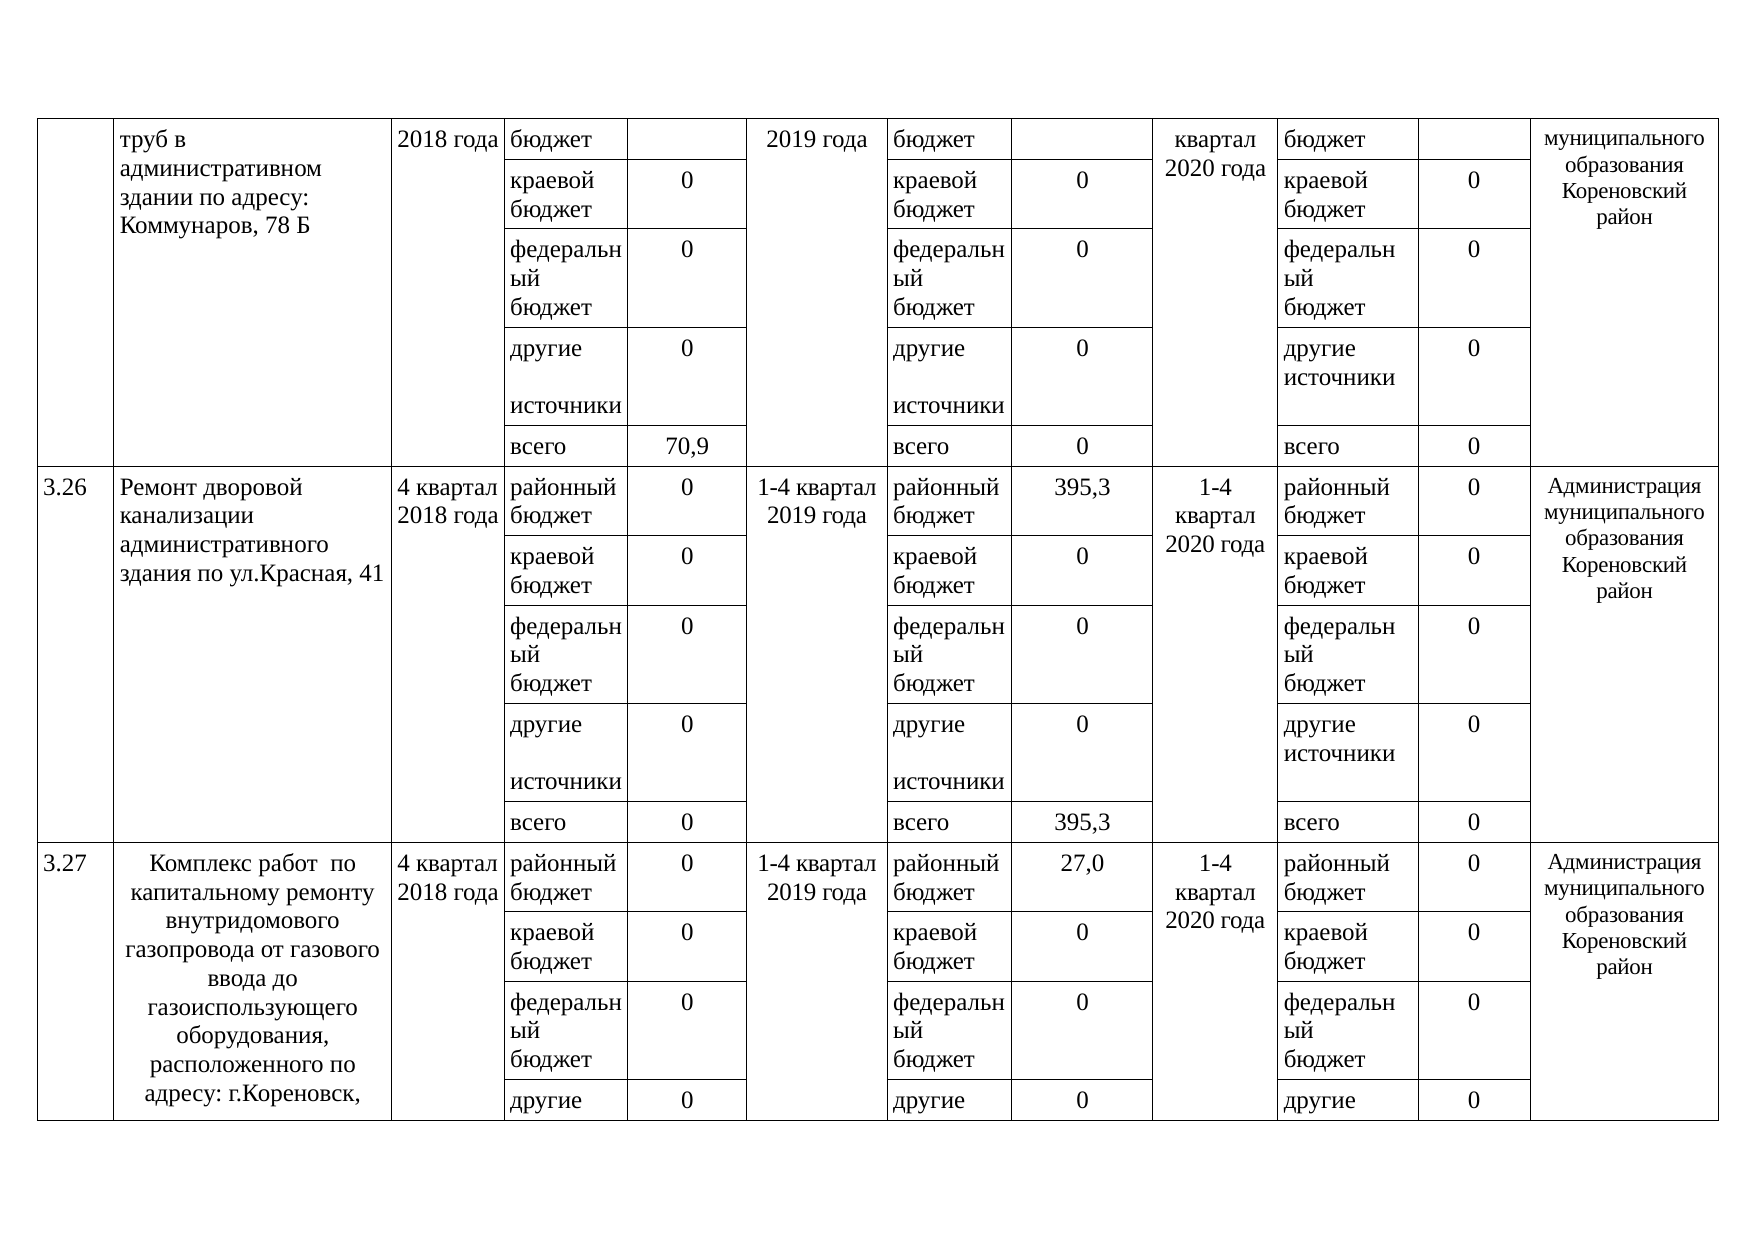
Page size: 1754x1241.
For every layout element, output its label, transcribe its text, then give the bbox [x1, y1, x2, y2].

table_cell 1-4 квартал 2019 года [747, 843, 887, 1119]
table_cell 0 [1419, 536, 1530, 604]
table_cell краевой бюджет [1278, 160, 1418, 228]
table_cell краевой бюджет [1278, 912, 1418, 981]
table_cell 0 [1419, 704, 1530, 801]
table_cell федеральный бюджет [1278, 229, 1418, 327]
table_cell Администрация муниципального образования Кореновский район [1531, 843, 1718, 1119]
table_cell 0 [1012, 912, 1152, 981]
table_cell Ремонт дворовой канализации административного здания по ул.Красная, 41 [114, 467, 391, 842]
table_cell [628, 119, 746, 159]
table_cell 0 [1012, 229, 1152, 327]
table_cell федеральный бюджет [888, 982, 1011, 1079]
table_cell 0 [1419, 467, 1530, 535]
table_cell районный бюджет [1278, 467, 1418, 535]
table_cell другие источники [888, 704, 1011, 801]
table_cell другие источники [1278, 704, 1418, 801]
table_cell 0 [1419, 843, 1530, 911]
table_cell бюджет [1278, 119, 1418, 159]
table_cell 1-4 квартал 2020 года [1153, 467, 1277, 842]
table_cell 0 [1012, 606, 1152, 703]
table_cell 0 [628, 802, 746, 842]
table_cell всего [1278, 426, 1418, 466]
table_cell 0 [1419, 606, 1530, 703]
table_cell федеральный бюджет [505, 229, 627, 327]
table_cell [1419, 119, 1530, 159]
table_cell районный бюджет [1278, 843, 1418, 911]
table_cell районный бюджет [888, 843, 1011, 911]
table_cell краевой бюджет [505, 160, 627, 228]
table_cell 0 [628, 229, 746, 327]
table_cell Администрация муниципального образования Кореновский район [1531, 467, 1718, 842]
table_cell 3.27 [38, 843, 113, 1119]
table_cell квартал 2020 года [1153, 119, 1277, 466]
table_cell [1012, 119, 1152, 159]
table_cell районный бюджет [888, 467, 1011, 535]
table_cell 4 квартал 2018 года [392, 467, 504, 842]
table_cell 0 [628, 467, 746, 535]
table_cell краевой бюджет [1278, 536, 1418, 604]
table_cell 0 [1012, 536, 1152, 604]
table_cell 0 [628, 704, 746, 801]
table_cell федеральный бюджет [505, 606, 627, 703]
table_cell Комплекс работ по капитальному ремонту внутридомового газопровода от газового ввода до газоиспользующего оборудования, расположенного по адресу: г.Кореновск, [114, 843, 391, 1119]
table_cell 0 [1012, 1080, 1152, 1119]
table_cell 0 [1419, 912, 1530, 981]
table_cell всего [505, 426, 627, 466]
table_cell 0 [628, 843, 746, 911]
table_cell 2018 года [392, 119, 504, 466]
table_cell федеральный бюджет [1278, 606, 1418, 703]
table_cell 1-4 квартал 2020 года [1153, 843, 1277, 1119]
table_cell 0 [1012, 328, 1152, 425]
table_cell 0 [1419, 1080, 1530, 1119]
table_cell 0 [1012, 160, 1152, 228]
table_cell другие источники [505, 704, 627, 801]
table_cell 395,3 [1012, 467, 1152, 535]
table_cell 0 [628, 160, 746, 228]
table_cell 0 [1419, 160, 1530, 228]
table_cell 0 [1419, 328, 1530, 425]
table_cell краевой бюджет [888, 912, 1011, 981]
table_cell муниципального образования Кореновский район [1531, 119, 1718, 466]
table_cell 0 [1012, 982, 1152, 1079]
table_cell краевой бюджет [888, 160, 1011, 228]
table_cell 1-4 квартал 2019 года [747, 467, 887, 842]
table_cell федеральный бюджет [505, 982, 627, 1079]
table_cell федеральный бюджет [888, 606, 1011, 703]
table_cell 0 [628, 328, 746, 425]
table_cell 0 [1012, 704, 1152, 801]
table_cell другие [1278, 1080, 1418, 1119]
table_cell другие [888, 1080, 1011, 1119]
table_cell районный бюджет [505, 467, 627, 535]
table_cell 0 [1419, 802, 1530, 842]
table_cell 27,0 [1012, 843, 1152, 911]
table_cell краевой бюджет [505, 536, 627, 604]
table_cell 0 [628, 1080, 746, 1119]
table_cell 0 [1419, 426, 1530, 466]
table_cell труб в административном здании по адресу: Коммунаров, 78 Б [114, 119, 391, 466]
table_cell другие источники [888, 328, 1011, 425]
table_cell другие [505, 1080, 627, 1119]
table_cell 395,3 [1012, 802, 1152, 842]
table_cell 0 [1012, 426, 1152, 466]
table_cell всего [1278, 802, 1418, 842]
table_cell 0 [1419, 982, 1530, 1079]
table_cell 0 [1419, 229, 1530, 327]
table_cell всего [888, 426, 1011, 466]
table_cell 4 квартал 2018 года [392, 843, 504, 1119]
table_cell краевой бюджет [888, 536, 1011, 604]
table_cell всего [888, 802, 1011, 842]
table_cell другие источники [505, 328, 627, 425]
table_cell 70,9 [628, 426, 746, 466]
table_cell другие источники [1278, 328, 1418, 425]
table_cell федеральный бюджет [888, 229, 1011, 327]
table_cell федеральный бюджет [1278, 982, 1418, 1079]
table_cell районный бюджет [505, 843, 627, 911]
table_cell краевой бюджет [505, 912, 627, 981]
table_cell всего [505, 802, 627, 842]
table_cell 2019 года [747, 119, 887, 466]
table_cell 0 [628, 606, 746, 703]
table_cell 0 [628, 982, 746, 1079]
table_cell 0 [628, 536, 746, 604]
table_cell 0 [628, 912, 746, 981]
table_cell бюджет [505, 119, 627, 159]
table_cell [38, 119, 113, 466]
table_cell бюджет [888, 119, 1011, 159]
table_cell 3.26 [38, 467, 113, 842]
